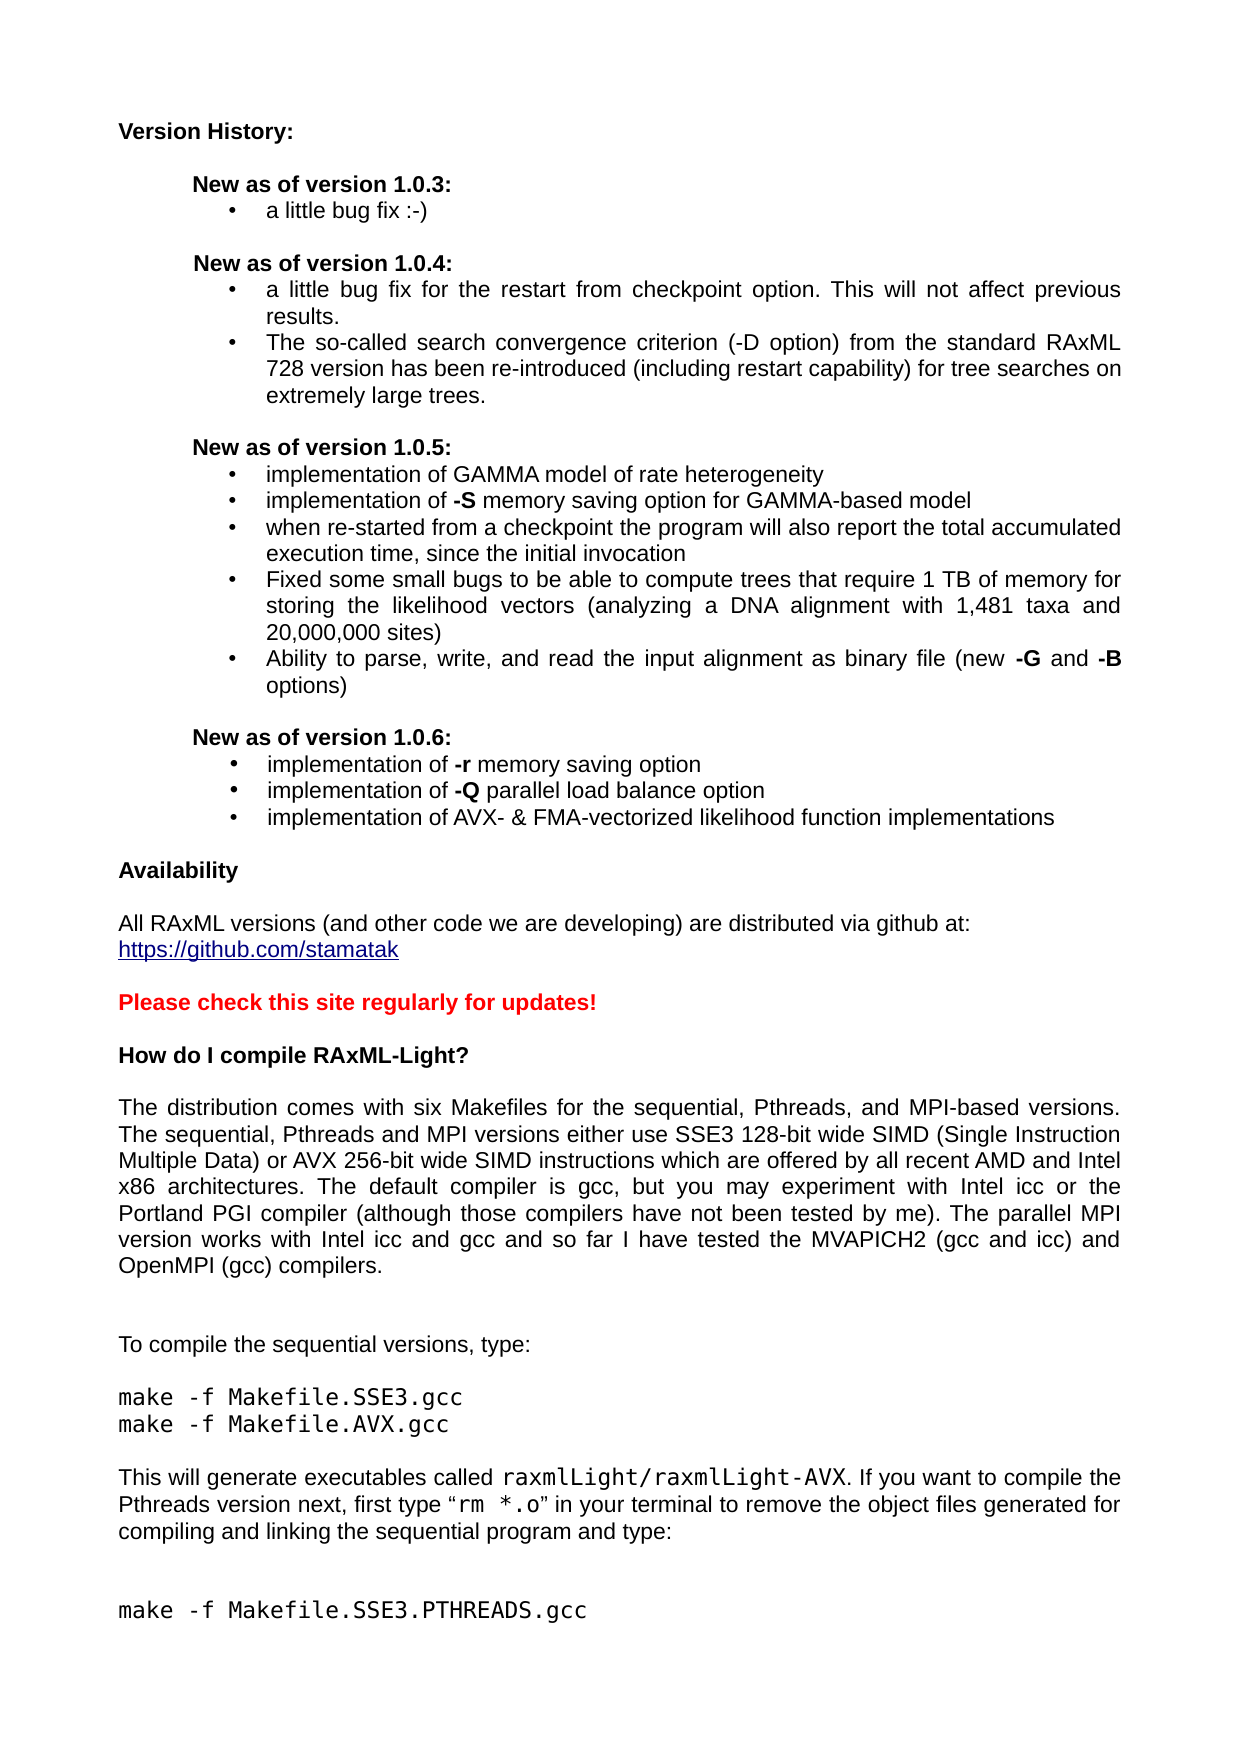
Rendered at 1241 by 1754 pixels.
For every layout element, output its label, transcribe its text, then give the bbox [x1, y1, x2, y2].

text To compile the sequential versions, type: [118, 1331, 1122, 1358]
text How do I compile RAxML-Light? [118, 1042, 1122, 1068]
text New as of version 1.0.3: [192, 171, 1122, 197]
text All RAxML versions (and other code we are developing) are distributed via github at: [118, 910, 1122, 936]
list Ability to parse, write, and read the input alignment as binary file (new -G and -B options) [228, 645, 1122, 698]
list New as of version 1.0.5: [154, 434, 1122, 461]
list Fixed some small bugs to be able to compute trees that require 1 TB of memory for storing the likelihood vectors (analyzing a DNA alignment with 1,481 taxa and 20,000,000 sites) [228, 566, 1122, 645]
list a little bug fix for the restart from checkpoint option. This will not affect previous results. [228, 276, 1122, 329]
list implementation of -Q parallel load balance option [229, 777, 1122, 804]
list implementation of GAMMA model of rate heterogeneity [228, 461, 1122, 487]
list a little bug fix :-) [228, 197, 1122, 223]
text Availability [118, 857, 1122, 883]
list when re-started from a checkpoint the program will also report the total accumulated execution time, since the initial invocation [228, 513, 1122, 566]
list implementation of AVX- & FMA-vectorized likelihood function implementations [229, 804, 1122, 831]
text Please check this site regularly for updates! [118, 989, 1122, 1015]
text The distribution comes with six Makefiles for the sequential, Pthreads, and MPI-based versions. The sequential, Pthreads and MPI versions either use SSE3 128-bit wide SIMD (Single Instruction Multiple Data) or AVX 256-bit wide SIMD instructions which are offered by all recent AMD and Intel x86 architectures. The default compiler is gcc, but you may experiment with Intel icc or the Portland PGI compiler (although those compilers have not been tested by me). The parallel MPI version works with Intel icc and gcc and so far I have tested the MVAPICH2 (gcc and icc) and OpenMPI (gcc) compilers. [118, 1094, 1122, 1279]
text make -f Makefile.SSE3.gcc [118, 1384, 1122, 1411]
text This will generate executables called raxmlLight/raxmlLight-AVX. If you want to compile the Pthreads version next, first type “rm *.o” in your terminal to remove the object files generated for compiling and linking the sequential program and type: [118, 1464, 1122, 1544]
list implementation of -S memory saving option for GAMMA-based model [228, 487, 1122, 513]
list New as of version 1.0.4: [156, 250, 1122, 276]
list implementation of -r memory saving option [229, 751, 1122, 777]
list The so-called search convergence criterion (-D option) from the standard RAxML 728 version has been re-introduced (including restart capability) for tree searches on extremely large trees. [228, 329, 1122, 408]
text https://github.com/stamatak [118, 936, 1122, 962]
text make -f Makefile.SSE3.PTHREADS.gcc [118, 1597, 1122, 1624]
text make -f Makefile.AVX.gcc [118, 1411, 1122, 1437]
text New as of version 1.0.6: [118, 724, 1122, 751]
text Version History: [118, 118, 1122, 144]
